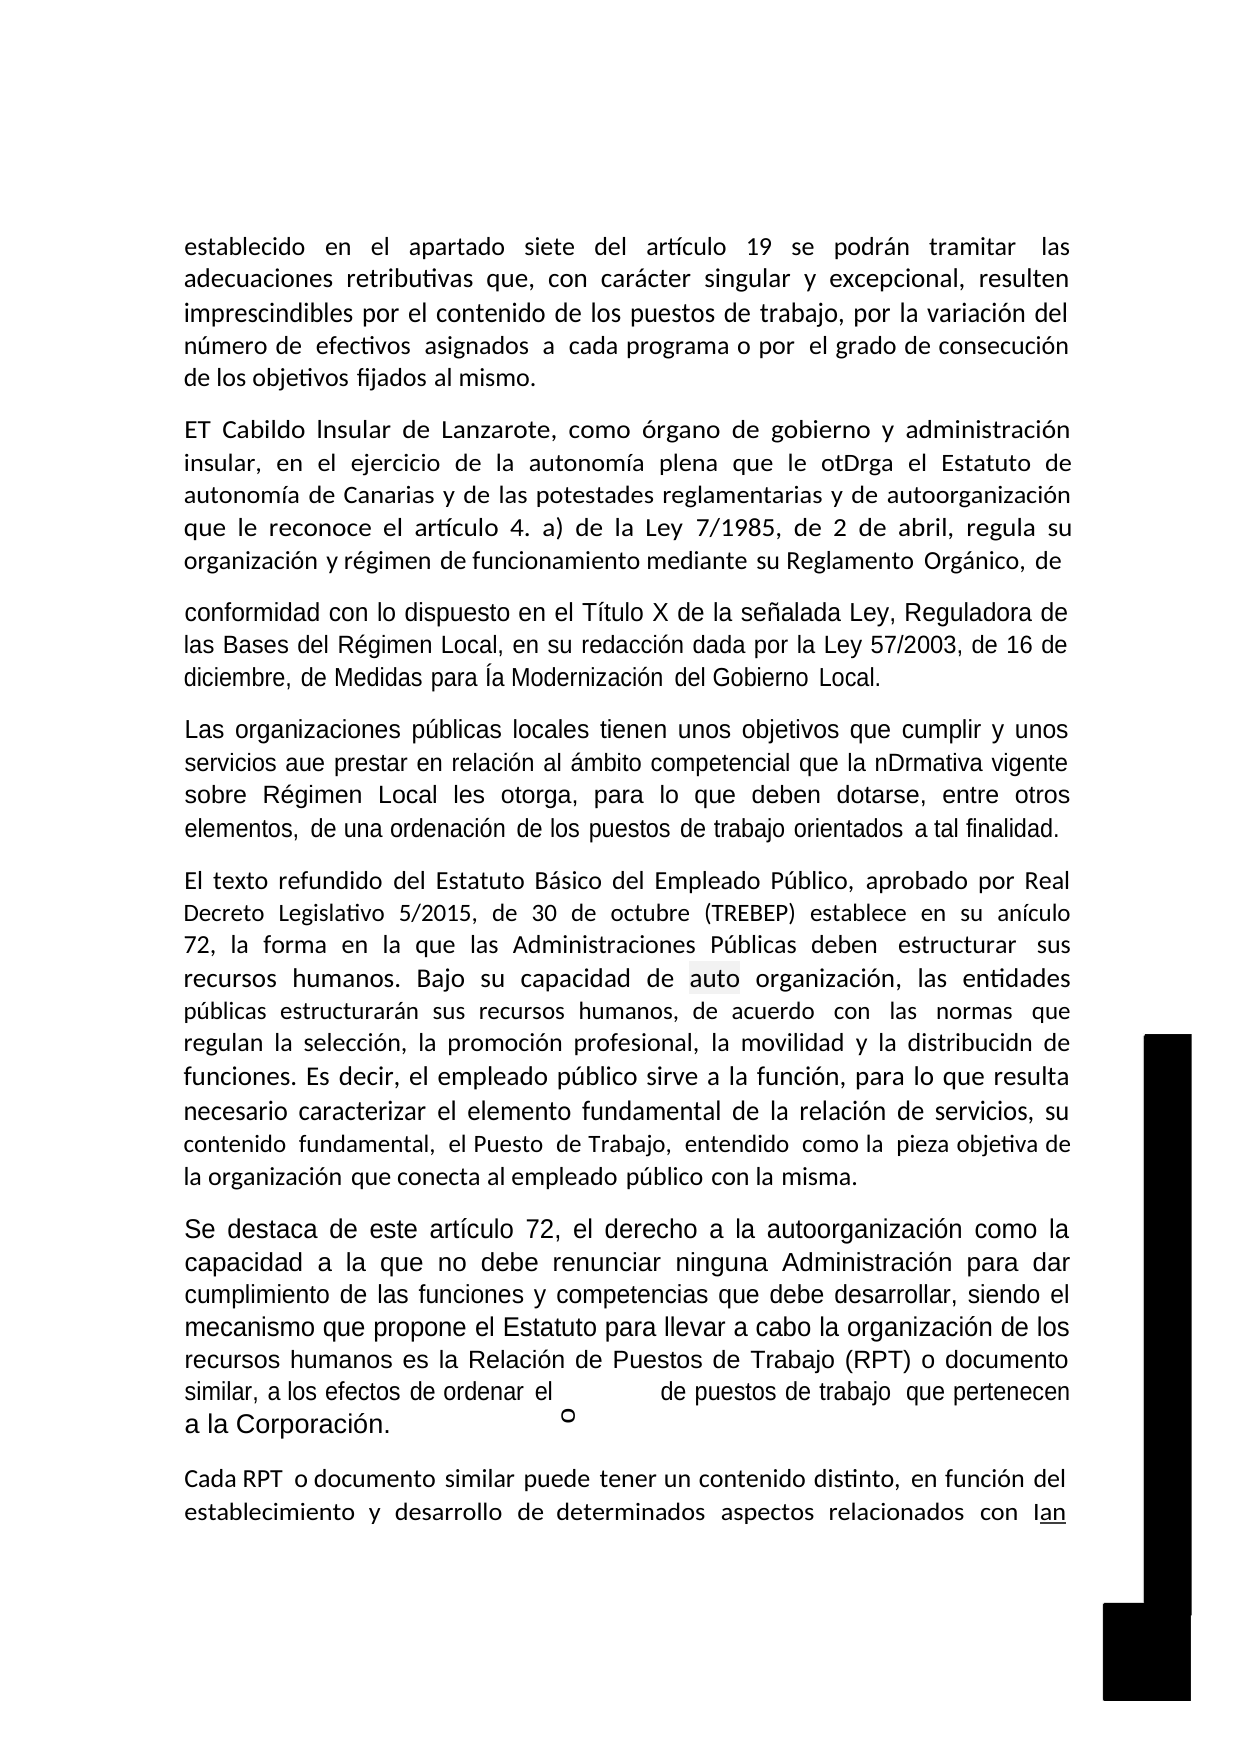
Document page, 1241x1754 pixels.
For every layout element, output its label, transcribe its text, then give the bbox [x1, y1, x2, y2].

picture [1102, 1033, 1192, 1701]
text El texto refundido del Estatuto Básico del Empleado Público, aprobado por Real Decreto Legislativo 5/2015, de 30 de octubre (TREBEP) establece en su anículo 72, la forma en la que las Administraciones Públicas deben estructurar sus recursos humanos. Bajo su capacidad de auto organización, las entidades públicas estructurarán sus recursos humanos, de acuerdo con las normas que regulan la selección, la promoción profesional, la movilidad y la distribucidn de funciones. Es decir, el empleado público sirve a la función, para lo que resulta necesario caracterizar el elemento fundamental de la relación de servicios, su contenido fundamental, el Puesto de Trabajo, entendido como la pieza objetiva de la organización que conecta al empleado público con la misma. [183, 864, 1071, 1192]
text conformidad con lo dispuesto en el Título X de la señalada Ley, Reguladora de las Bases del Régimen Local, en su redacción dada por la Ley 57/2003, de 16 de diciembre, de Medidas para Ía Modernización del Gobierno Local. [184, 597, 1070, 691]
text ET Cabildo lnsular de Lanzarote, como órgano de gobierno y administración insular, en el ejercicio de la autonomía plena que le otDrga el Estatuto de autonomía de Canarias y de las potestades reglamentarias y de autoorganización que le reconoce el artículo 4. a) de la Ley 7/1985, de 2 de abril, regula su organización y régimen de funcionamiento mediante su Reglamento Orgánico, de [184, 414, 1072, 576]
text Las organizaciones públicas locales tienen unos objetivos que cumplir y unos servicios aue prestar en relación al ámbito competencial que la nDrmativa vigente sobre Régimen Local les otorga, para lo que deben dotarse, entre otros elementos, de una ordenación de los puestos de trabajo orientados a tal finalidad. [184, 714, 1070, 843]
text Cada RPT o documento similar puede tener un contenido distinto, en función del [184, 1463, 1102, 1494]
text establecimiento y desarrollo de determinados aspectos relacionados con Ian [184, 1496, 1102, 1526]
text establecido en el apartado siete del artículo 19 se podrán tramitar las adecuaciones retributivas que, con carácter singular y excepcional, resulten imprescindibles por el contenido de los puestos de trabajo, por la variación del número de efectivos asignados a cada programa o por el grado de consecución de los objetivos fijados al mismo. [183, 230, 1070, 393]
text Se destaca de este artículo 72, el derecho a la autoorganización como la capacidad a la que no debe renunciar ninguna Administración para dar cumplimiento de las funciones y competencias que debe desarrollar, siendo el mecanismo que propone el Estatuto para llevar a cabo la organización de los recursos humanos es la Relación de Puestos de Trabajo (RPT) o documento similar, a los efectos de ordenar el de puestos de trabajo que pertenecen a la Corporación. [184, 1213, 1071, 1439]
